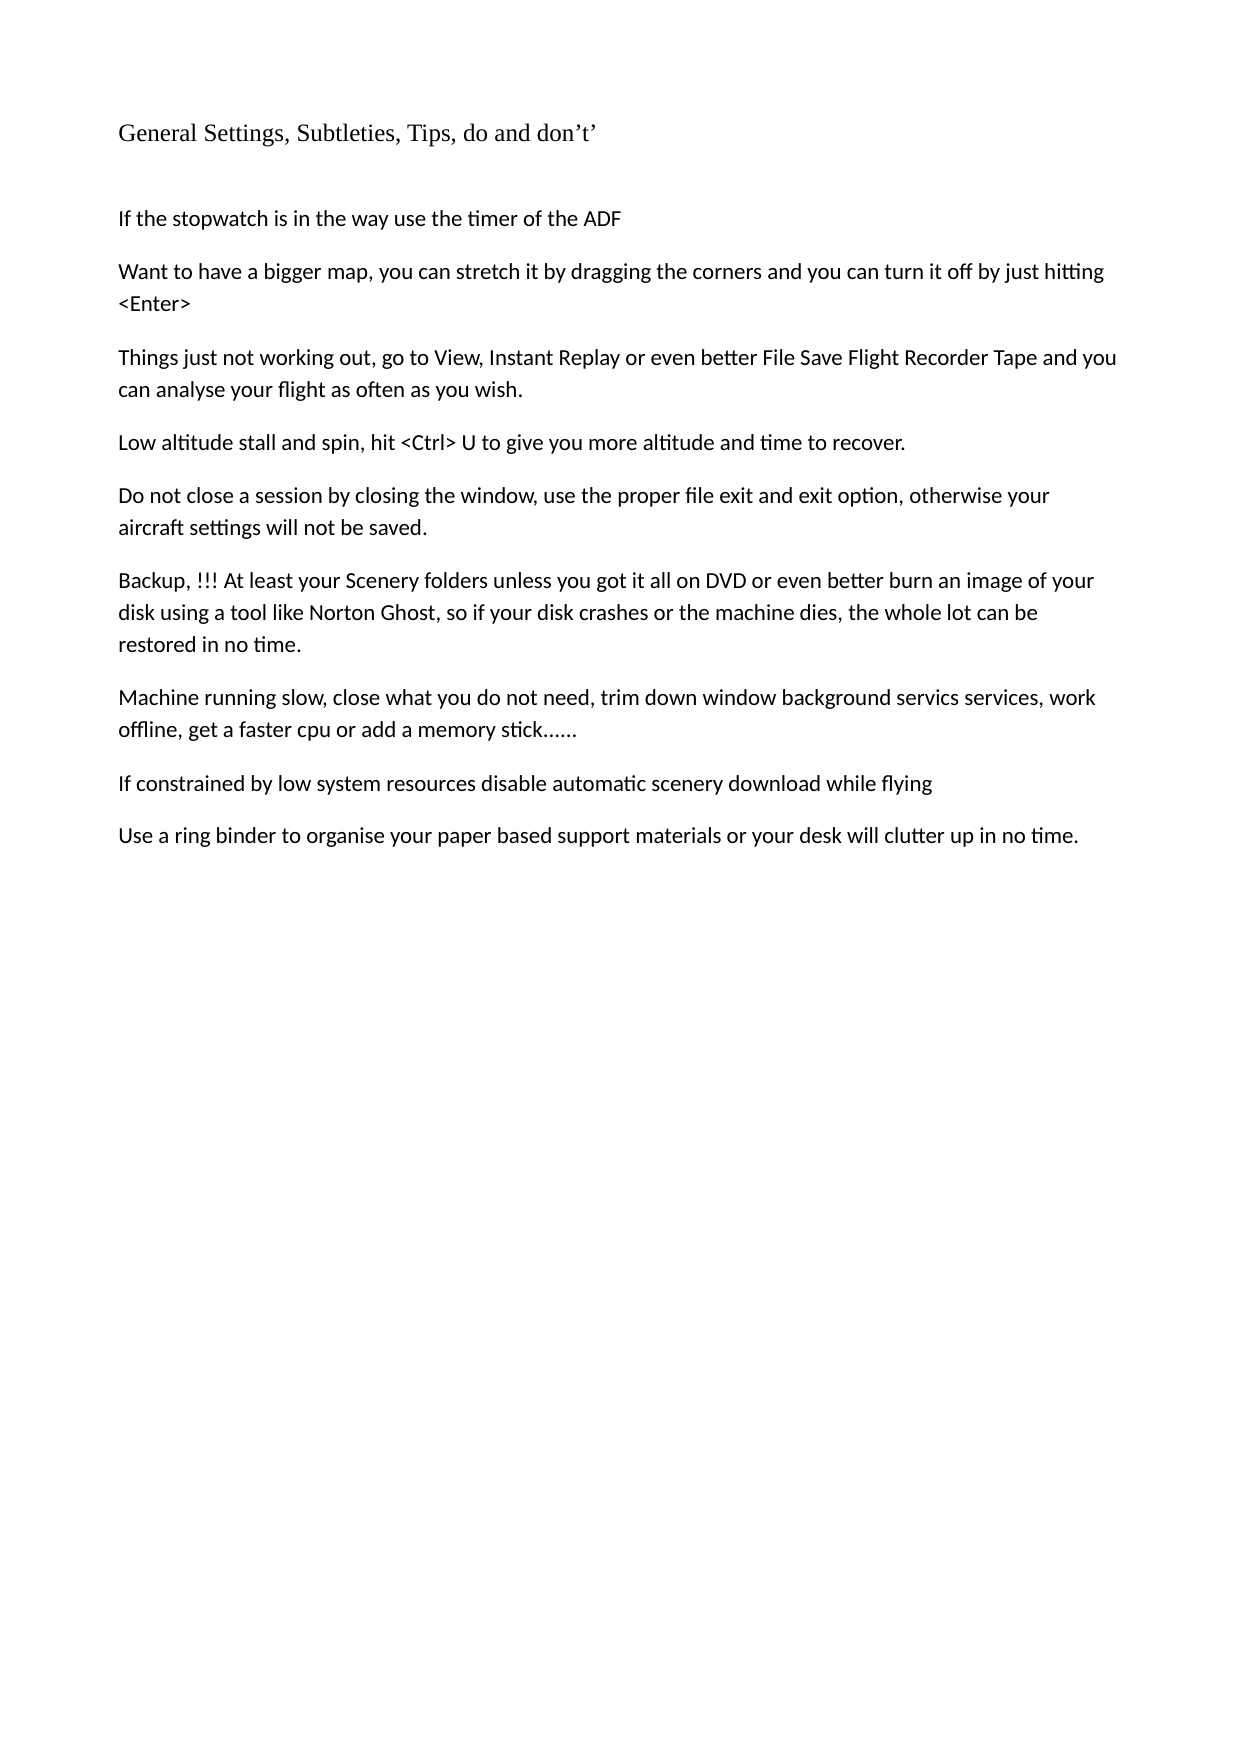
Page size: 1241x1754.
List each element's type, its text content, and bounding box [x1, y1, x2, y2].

text Backup, !!! At least your Scenery folders unless you got it all on DVD or even better burn an image of your disk using a tool like Norton Ghost, so if your disk crashes or the machine dies, the whole lot can be restored in no time. [118, 566, 1122, 658]
text Things just not working out, go to View, Instant Replay or even better File Save Flight Recorder Tape and you can analyse your flight as often as you wish. [118, 343, 1122, 403]
text Use a ring binder to organise your paper based support materials or your desk will clutter up in no time. [118, 822, 1122, 850]
text If the stopwatch is in the way use the timer of the ADF [118, 204, 1122, 232]
text General Settings, Subtleties, Tips, do and don’t’ [118, 118, 1122, 147]
text Do not close a session by closing the window, use the proper file exit and exit option, otherwise your aircraft settings will not be saved. [118, 481, 1122, 541]
text Want to have a bigger map, you can stretch it by dragging the corners and you can turn it off by just hitting <Enter> [118, 257, 1122, 318]
text Machine running slow, close what you do not need, trim down window background servics services, work offline, get a faster cpu or add a memory stick...... [118, 683, 1122, 744]
text Low altitude stall and spin, hit <Ctrl> U to give you more altitude and time to recover. [118, 428, 1122, 456]
text If constrained by low system resources disable automatic scenery download while flying [118, 769, 1122, 797]
